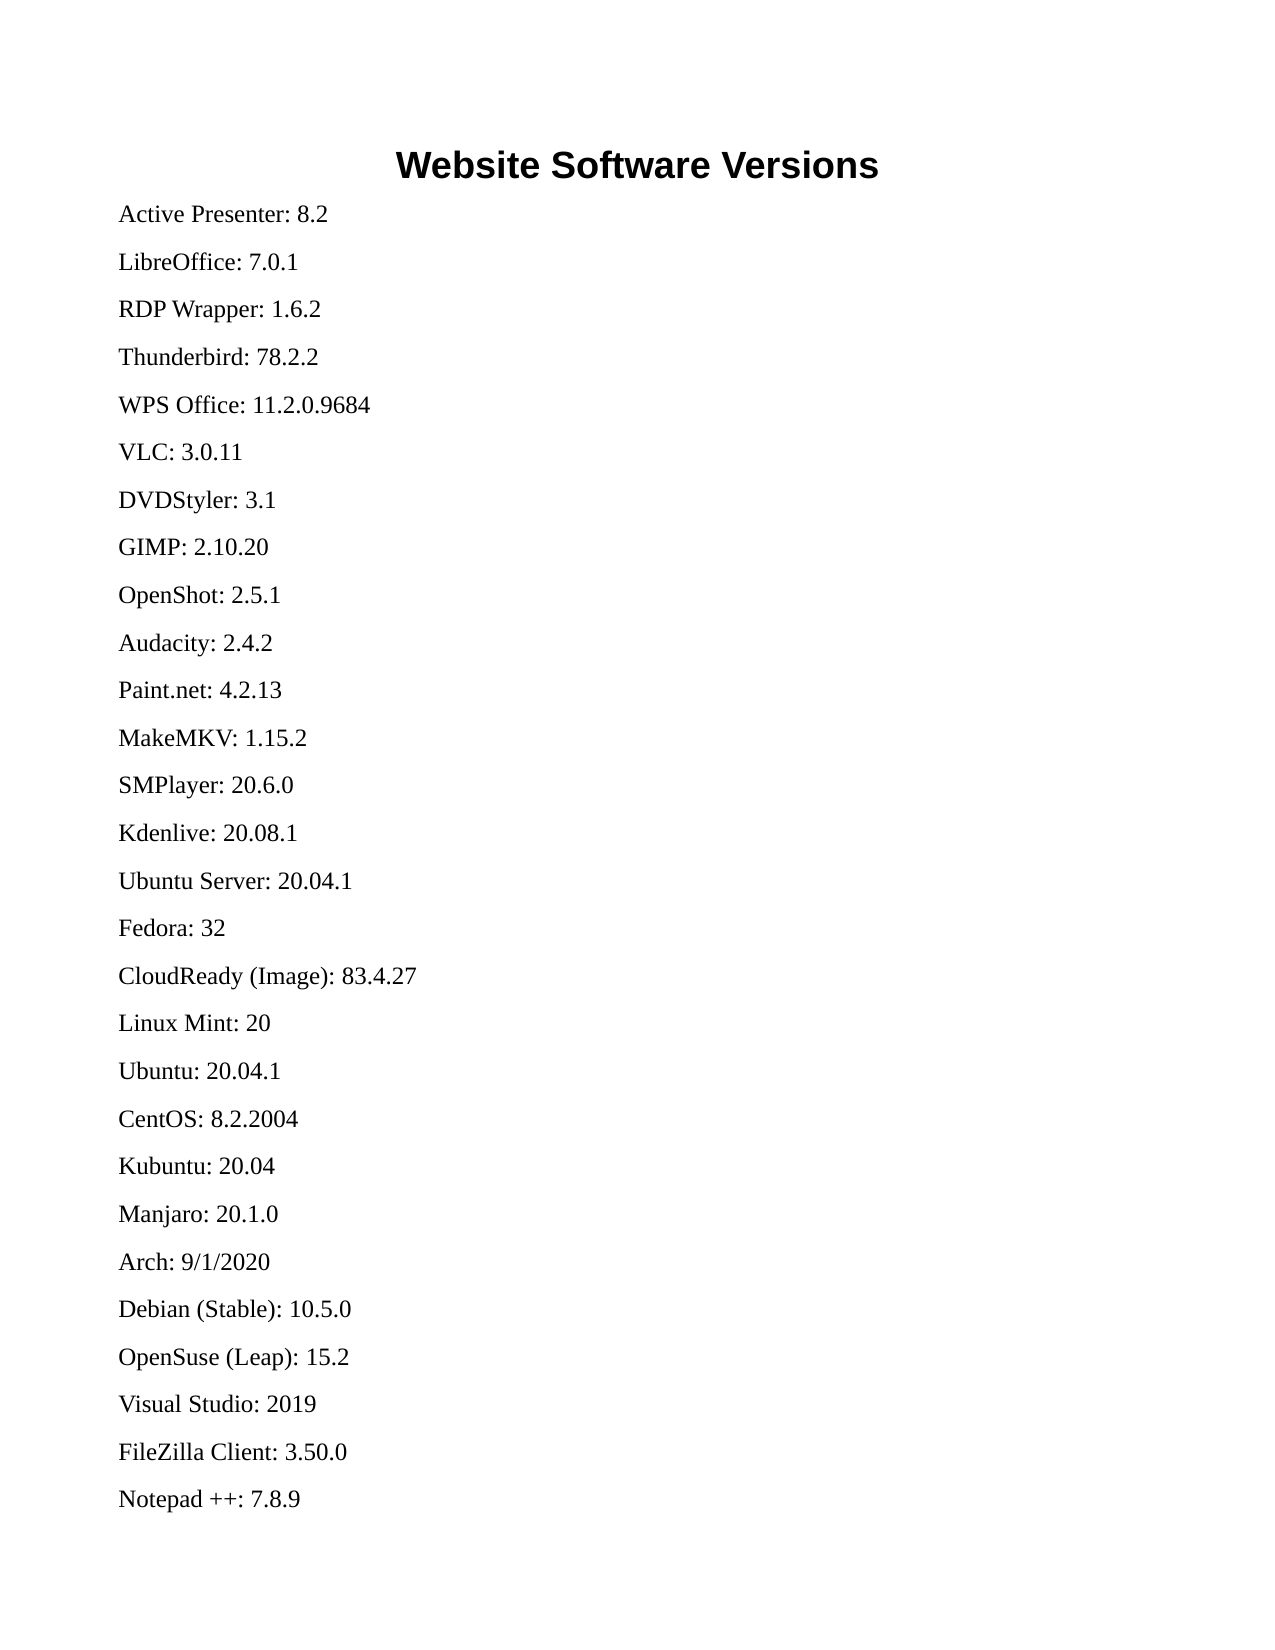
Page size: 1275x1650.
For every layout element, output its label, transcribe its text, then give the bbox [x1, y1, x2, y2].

text Debian (Stable): 10.5.0 [118, 1294, 1157, 1323]
text MakeMKV: 1.15.2 [118, 723, 1157, 752]
text Thunderbird: 78.2.2 [118, 342, 1157, 371]
text OpenShot: 2.5.1 [118, 580, 1157, 609]
text Linux Mint: 20 [118, 1008, 1157, 1037]
text Audacity: 2.4.2 [118, 628, 1157, 656]
text Fedora: 32 [118, 913, 1157, 942]
text CentOS: 8.2.2004 [118, 1104, 1157, 1132]
text FileZilla Client: 3.50.0 [118, 1437, 1157, 1466]
subtitle Website Software Versions [118, 143, 1157, 187]
text SMPlayer: 20.6.0 [118, 771, 1157, 799]
text Kdenlive: 20.08.1 [118, 818, 1157, 847]
text Paint.net: 4.2.13 [118, 675, 1157, 704]
text Ubuntu Server: 20.04.1 [118, 866, 1157, 894]
text Arch: 9/1/2020 [118, 1247, 1157, 1275]
text LibreOffice: 7.0.1 [118, 247, 1157, 276]
text WPS Office: 11.2.0.9684 [118, 390, 1157, 418]
text OpenSuse (Leap): 15.2 [118, 1342, 1157, 1371]
text GIMP: 2.10.20 [118, 532, 1157, 561]
text VLC: 3.0.11 [118, 437, 1157, 466]
text DVDStyler: 3.1 [118, 485, 1157, 514]
text Ubuntu: 20.04.1 [118, 1056, 1157, 1085]
text CloudReady (Image): 83.4.27 [118, 961, 1157, 990]
text Active Presenter: 8.2 [118, 199, 1157, 228]
text Visual Studio: 2019 [118, 1389, 1157, 1418]
text Notepad ++: 7.8.9 [118, 1484, 1157, 1513]
text RDP Wrapper: 1.6.2 [118, 294, 1157, 323]
text Manjaro: 20.1.0 [118, 1199, 1157, 1228]
text Kubuntu: 20.04 [118, 1151, 1157, 1180]
